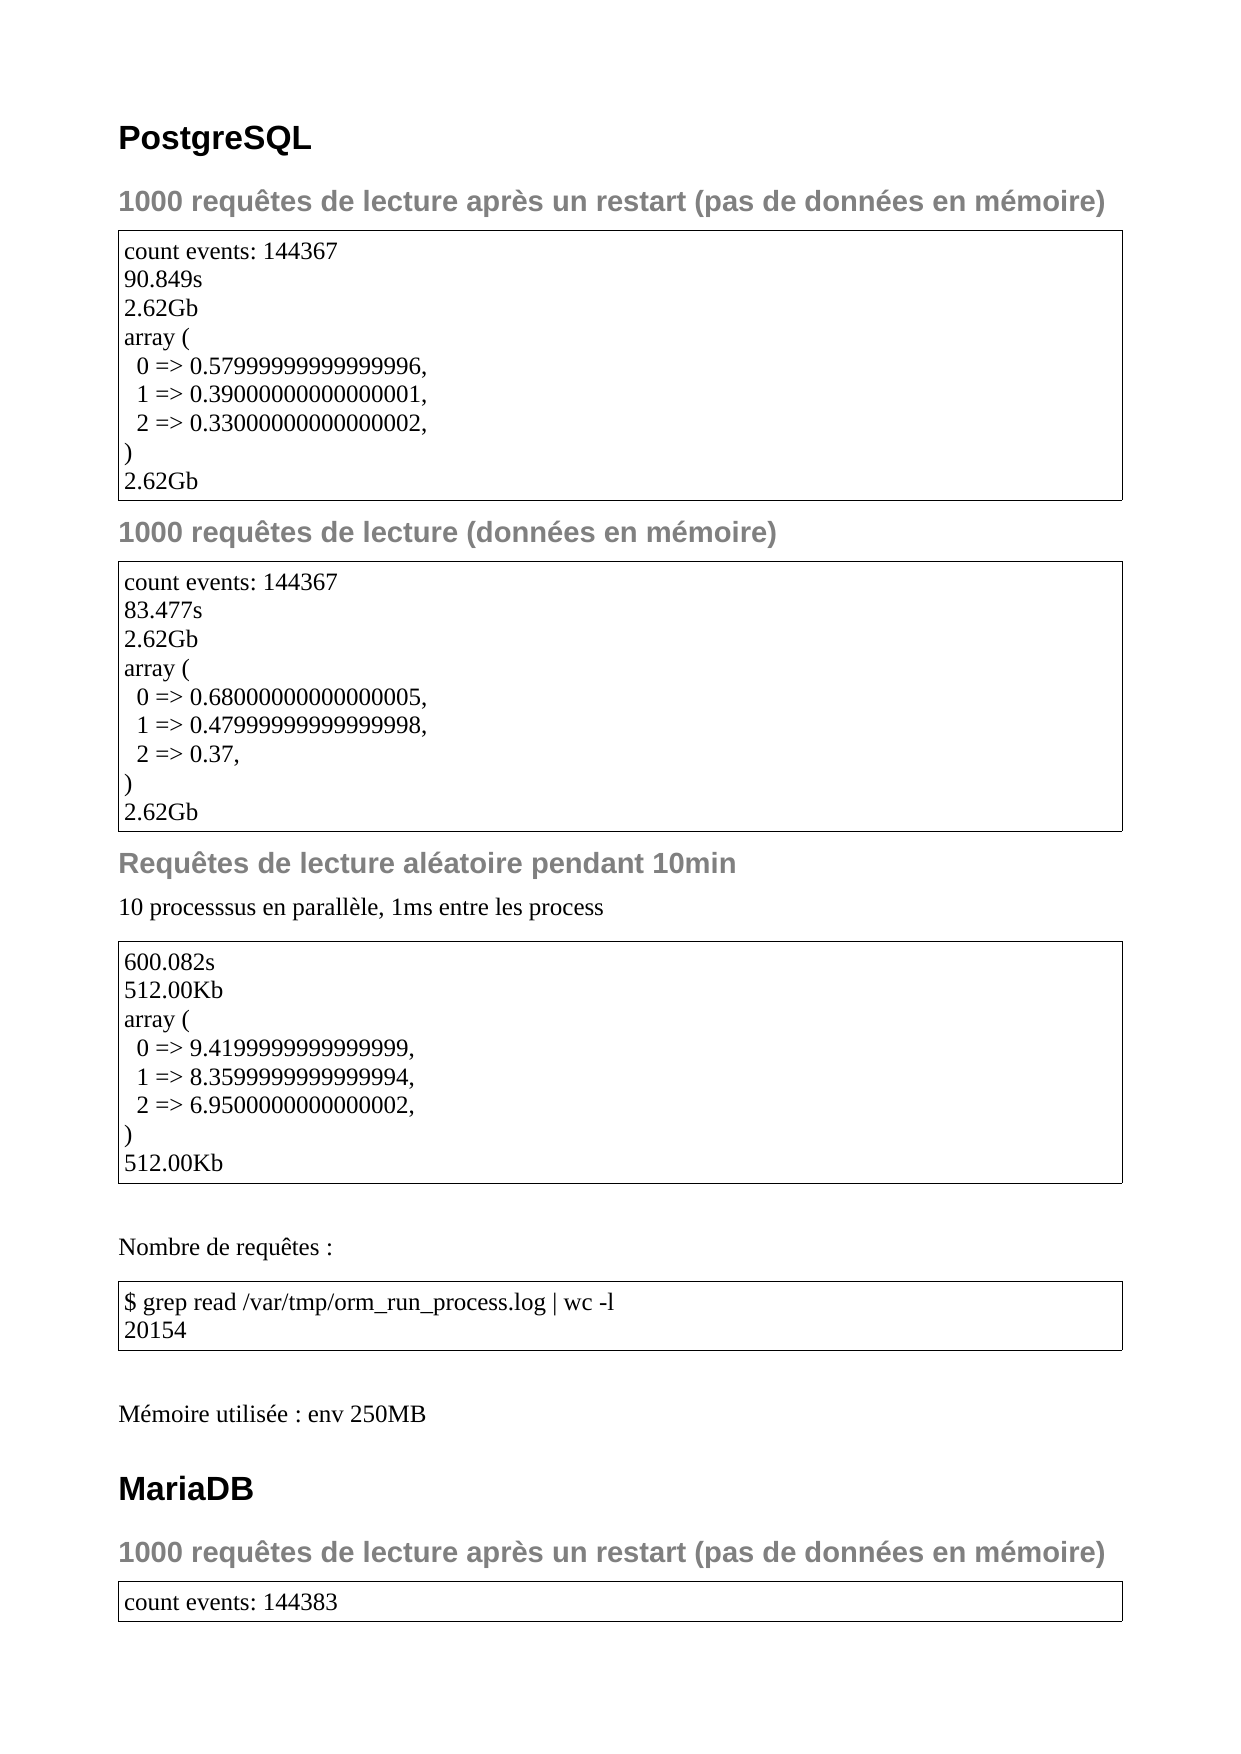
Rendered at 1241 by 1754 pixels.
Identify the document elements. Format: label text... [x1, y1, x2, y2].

table_header count events: 144383 [119, 1582, 1122, 1621]
subtitle Requêtes de lecture aléatoire pendant 10min [118, 846, 1122, 879]
text Nombre de requêtes : [118, 1232, 1122, 1261]
subtitle MariaDB [118, 1469, 1122, 1508]
table_header 600.082s 512.00Kb array ( 0 => 9.4199999999999999, 1 => 8.3599999999999994, 2 => 6.9500000000000002, ) 512.00Kb [119, 942, 1122, 1183]
table_header $ grep read /var/tmp/orm_run_process.log | wc -l 20154 [119, 1282, 1122, 1350]
subtitle 1000 requêtes de lecture après un restart (pas de données en mémoire) [118, 184, 1122, 217]
subtitle PostgreSQL [118, 118, 1122, 157]
table_header count events: 144367 90.849s 2.62Gb array ( 0 => 0.57999999999999996, 1 => 0.39000000000000001, 2 => 0.33000000000000002, ) 2.62Gb [119, 231, 1122, 500]
text 10 processsus en parallèle, 1ms entre les process [118, 892, 1122, 921]
text Mémoire utilisée : env 250MB [118, 1399, 1122, 1428]
subtitle 1000 requêtes de lecture (données en mémoire) [118, 515, 1122, 548]
subtitle 1000 requêtes de lecture après un restart (pas de données en mémoire) [118, 1535, 1122, 1568]
table_header count events: 144367 83.477s 2.62Gb array ( 0 => 0.68000000000000005, 1 => 0.47999999999999998, 2 => 0.37, ) 2.62Gb [119, 562, 1122, 831]
